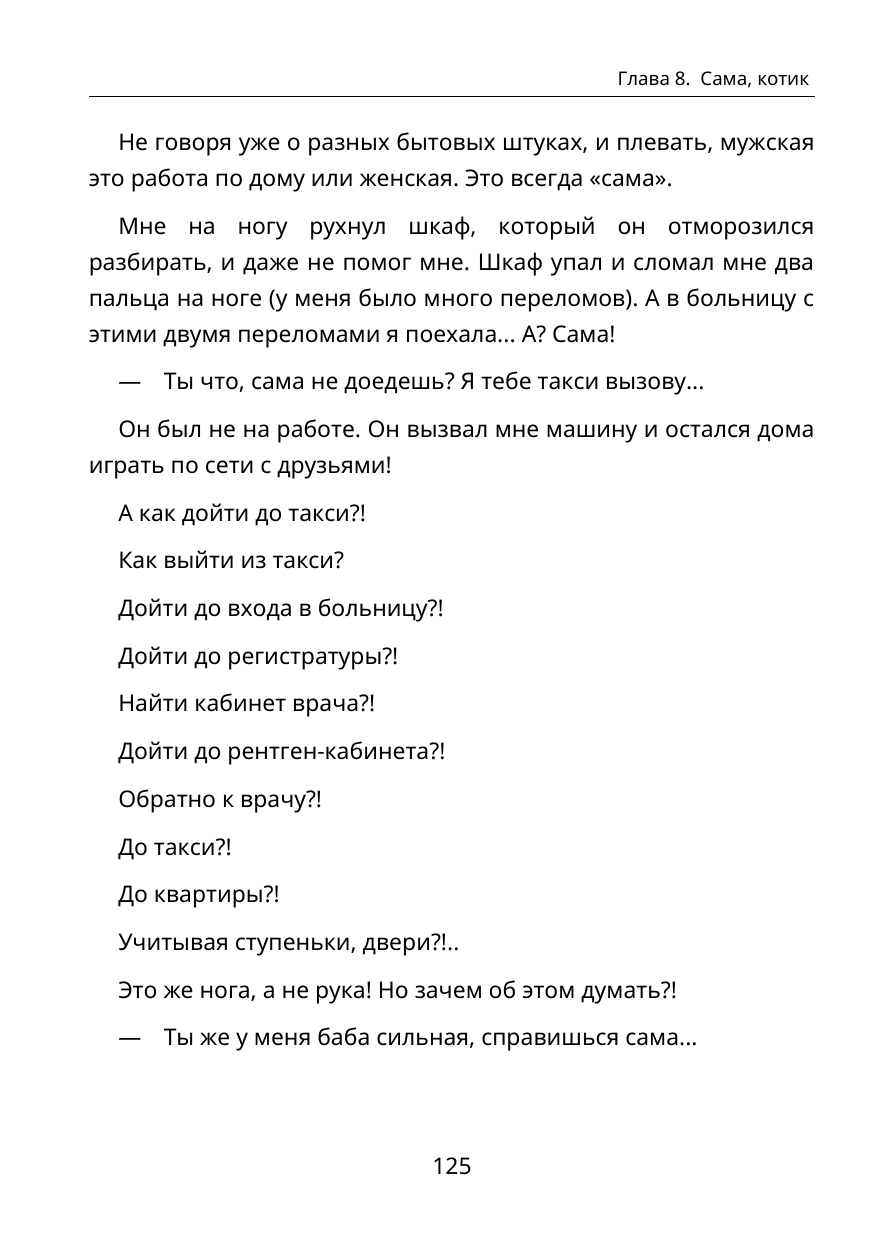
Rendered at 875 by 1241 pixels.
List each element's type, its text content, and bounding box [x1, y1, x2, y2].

text Обратно к врачу?! [88, 783, 815, 814]
text Как выйти из такси? [88, 544, 815, 576]
list Ты же у меня баба сильная, справишься сама... [88, 1021, 815, 1053]
list Ты что, сама не доедешь? Я тебе такси вызову... [88, 365, 815, 396]
text А как дойти до такси?! [88, 497, 815, 528]
text Дойти до регистратуры?! [88, 640, 815, 671]
text До квартиры?! [88, 878, 815, 909]
text Не говоря уже о разных бытовых штуках, и плевать, мужская это работа по дому или женская. Это всегда «сама». [88, 126, 815, 193]
text Дойти до входа в больницу?! [88, 592, 815, 623]
text Мне на ногу рухнул шкаф, который он отморозился разбирать, и даже не помог мне. Шкаф упал и сломал мне два пальца на ноге (у меня было много переломов). А в больницу с этими двумя переломами я поехала... А? Сама! [88, 210, 815, 349]
text Он был не на работе. Он вызвал мне машину и остался дома играть по сети с друзьями! [88, 413, 815, 480]
text Учитывая ступеньки, двери?!.. [88, 926, 815, 957]
text Это же нога, а не рука! Но зачем об этом думать?! [88, 974, 815, 1005]
text Найти кабинет врача?! [88, 687, 815, 719]
text Дойти до рентген-кабинета?! [88, 735, 815, 766]
text До такси?! [88, 831, 815, 862]
